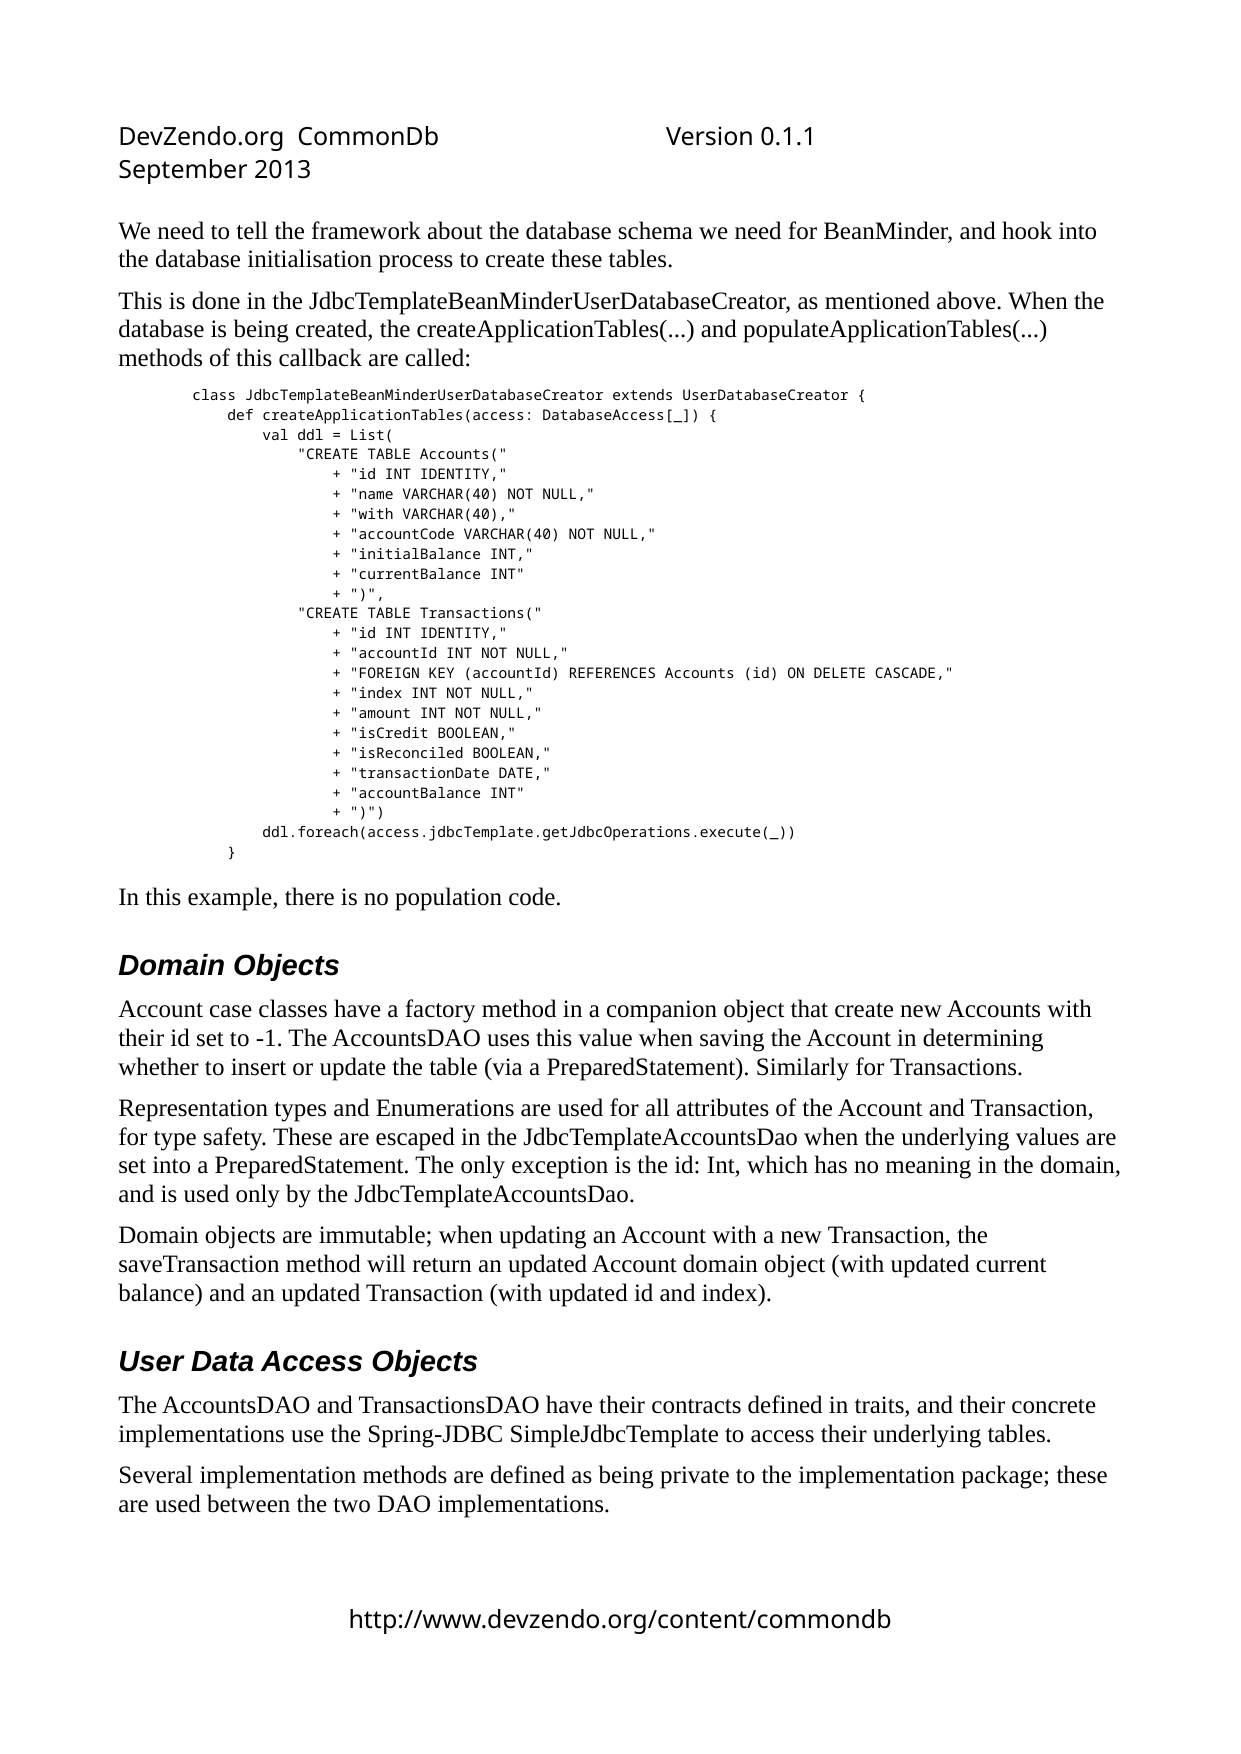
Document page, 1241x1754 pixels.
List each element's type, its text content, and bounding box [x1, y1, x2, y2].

text + "amount INT NOT NULL," [192, 703, 1122, 723]
text + "id INT IDENTITY," [192, 464, 1122, 484]
text + "initialBalance INT," [192, 544, 1122, 563]
text class JdbcTemplateBeanMinderUserDatabaseCreator extends UserDatabaseCreator { [192, 384, 1122, 404]
text + "id INT IDENTITY," [192, 623, 1122, 643]
text We need to tell the framework about the database schema we need for BeanMinder, and hook into the database initialisation process to create these tables. [118, 216, 1122, 273]
text + ")") [192, 802, 1122, 822]
text + "transactionDate DATE," [192, 762, 1122, 782]
text + "isReconciled BOOLEAN," [192, 743, 1122, 762]
text + "accountId INT NOT NULL," [192, 643, 1122, 663]
text + "with VARCHAR(40)," [192, 504, 1122, 524]
text + "FOREIGN KEY (accountId) REFERENCES Accounts (id) ON DELETE CASCADE," [192, 663, 1122, 683]
text + "currentBalance INT" [192, 563, 1122, 583]
text This is done in the JdbcTemplateBeanMinderUserDatabaseCreator, as mentioned above. When the database is being created, the createApplicationTables(...) and populateApplicationTables(...) methods of this callback are called: [118, 286, 1122, 372]
text def createApplicationTables(access: DatabaseAccess[_]) { [192, 404, 1122, 424]
text "CREATE TABLE Accounts(" [192, 444, 1122, 464]
text + "name VARCHAR(40) NOT NULL," [192, 484, 1122, 504]
text Several implementation methods are defined as being private to the implementation package; these are used between the two DAO implementations. [118, 1460, 1122, 1518]
text + "isCredit BOOLEAN," [192, 723, 1122, 743]
text ddl.foreach(access.jdbcTemplate.getJdbcOperations.execute(_)) [192, 822, 1122, 842]
text + "accountCode VARCHAR(40) NOT NULL," [192, 524, 1122, 544]
text Account case classes have a factory method in a companion object that create new Accounts with their id set to -1. The AccountsDAO uses this value when saving the Account in determining whether to insert or update the table (via a PreparedStatement). Similarly for Transactions. [118, 994, 1122, 1080]
subtitle Domain Objects [118, 948, 1122, 982]
text + "index INT NOT NULL," [192, 683, 1122, 703]
text + "accountBalance INT" [192, 782, 1122, 802]
subtitle User Data Access Objects [118, 1344, 1122, 1378]
text val ddl = List( [192, 424, 1122, 444]
text The AccountsDAO and TransactionsDAO have their contracts defined in traits, and their concrete implementations use the Spring-JDBC SimpleJdbcTemplate to access their underlying tables. [118, 1390, 1122, 1448]
text } [192, 842, 1122, 862]
text Representation types and Enumerations are used for all attributes of the Account and Transaction, for type safety. These are escaped in the JdbcTemplateAccountsDao when the underlying values are set into a PreparedStatement. The only exception is the id: Int, which has no meaning in the domain, and is used only by the JdbcTemplateAccountsDao. [118, 1093, 1122, 1208]
text In this example, there is no population code. [118, 882, 1122, 911]
text + ")", [192, 583, 1122, 603]
text Domain objects are immutable; when updating an Account with a new Transaction, the saveTransaction method will return an updated Account domain object (with updated current balance) and an updated Transaction (with updated id and index). [118, 1220, 1122, 1307]
text "CREATE TABLE Transactions(" [192, 603, 1122, 623]
